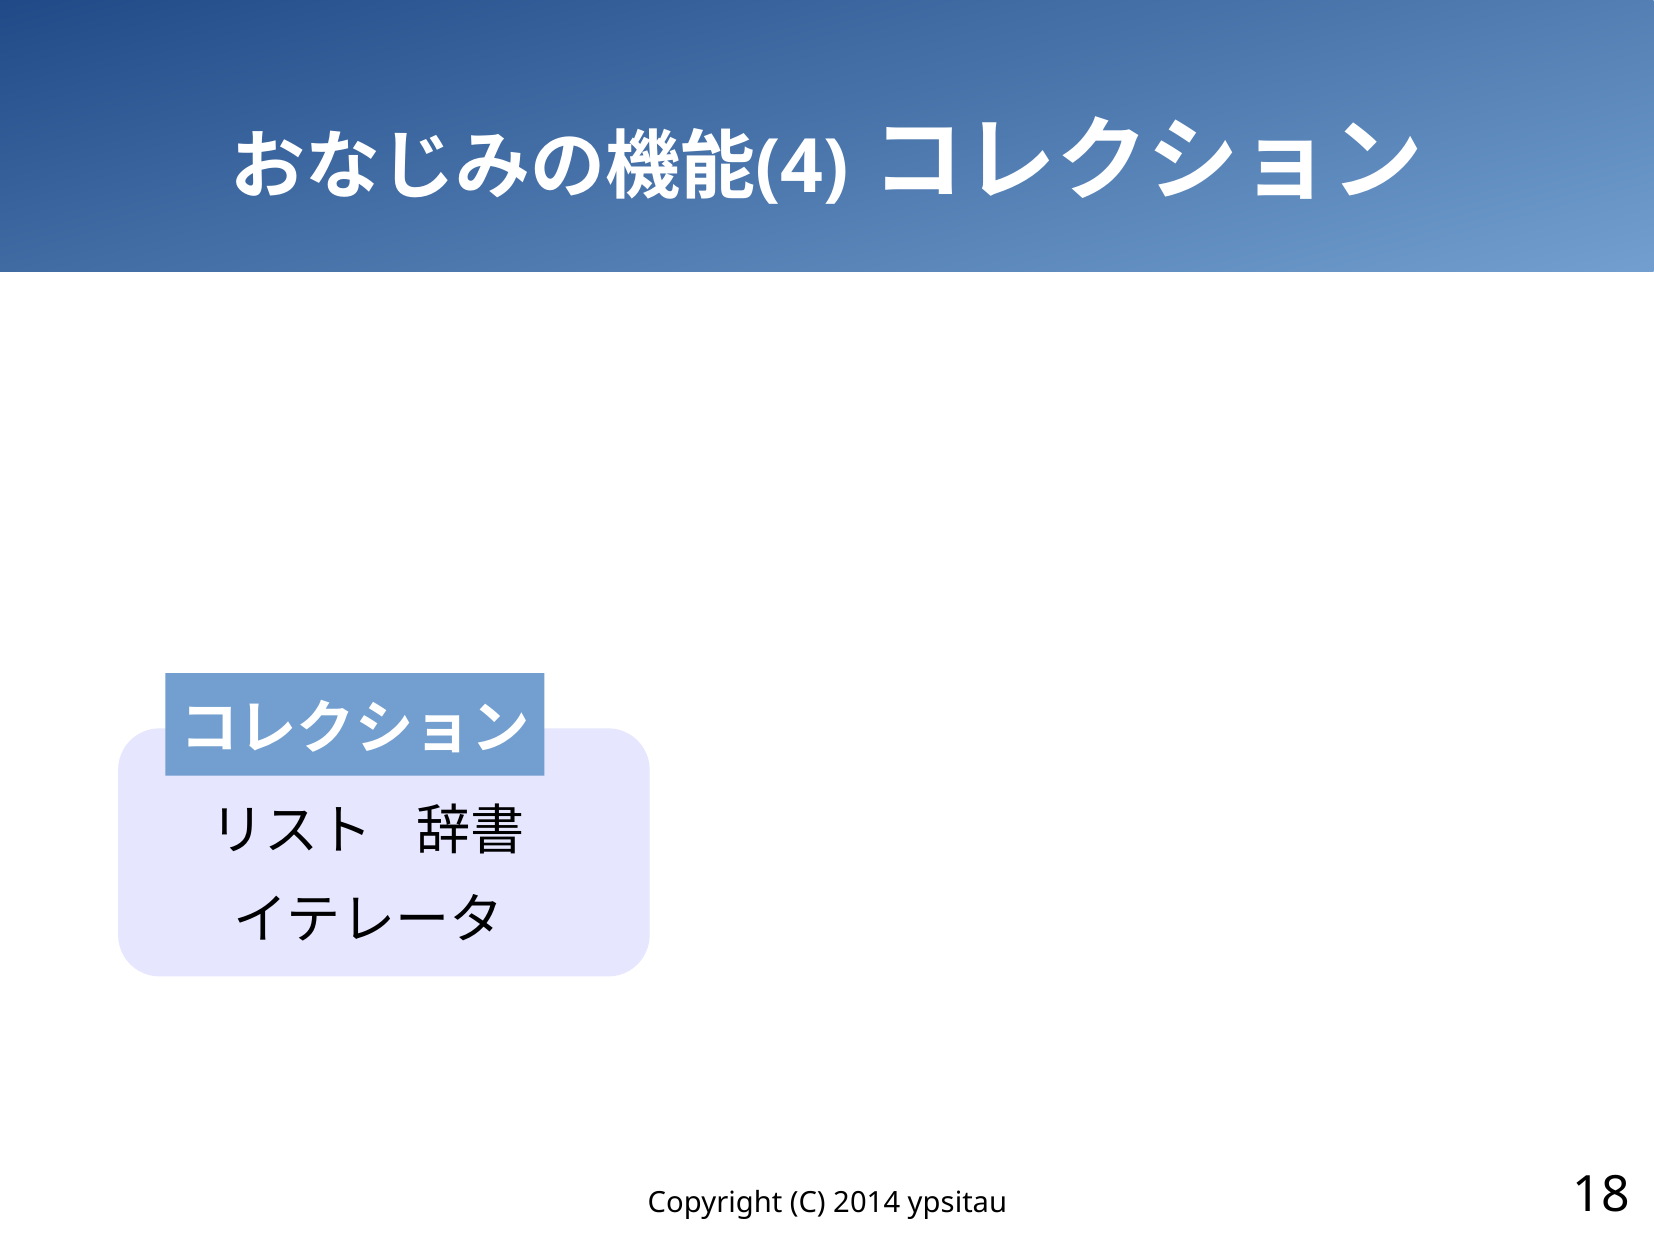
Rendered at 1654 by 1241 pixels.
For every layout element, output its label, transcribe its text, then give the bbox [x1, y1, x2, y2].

text_box [118, 728, 650, 977]
text_box コレクション [165, 673, 545, 776]
text_box 辞書 [401, 778, 540, 894]
title おなじみの機能(4) コレクション [82, 49, 1571, 257]
text_box リスト [195, 778, 388, 894]
text_box イテレータ [218, 868, 520, 965]
